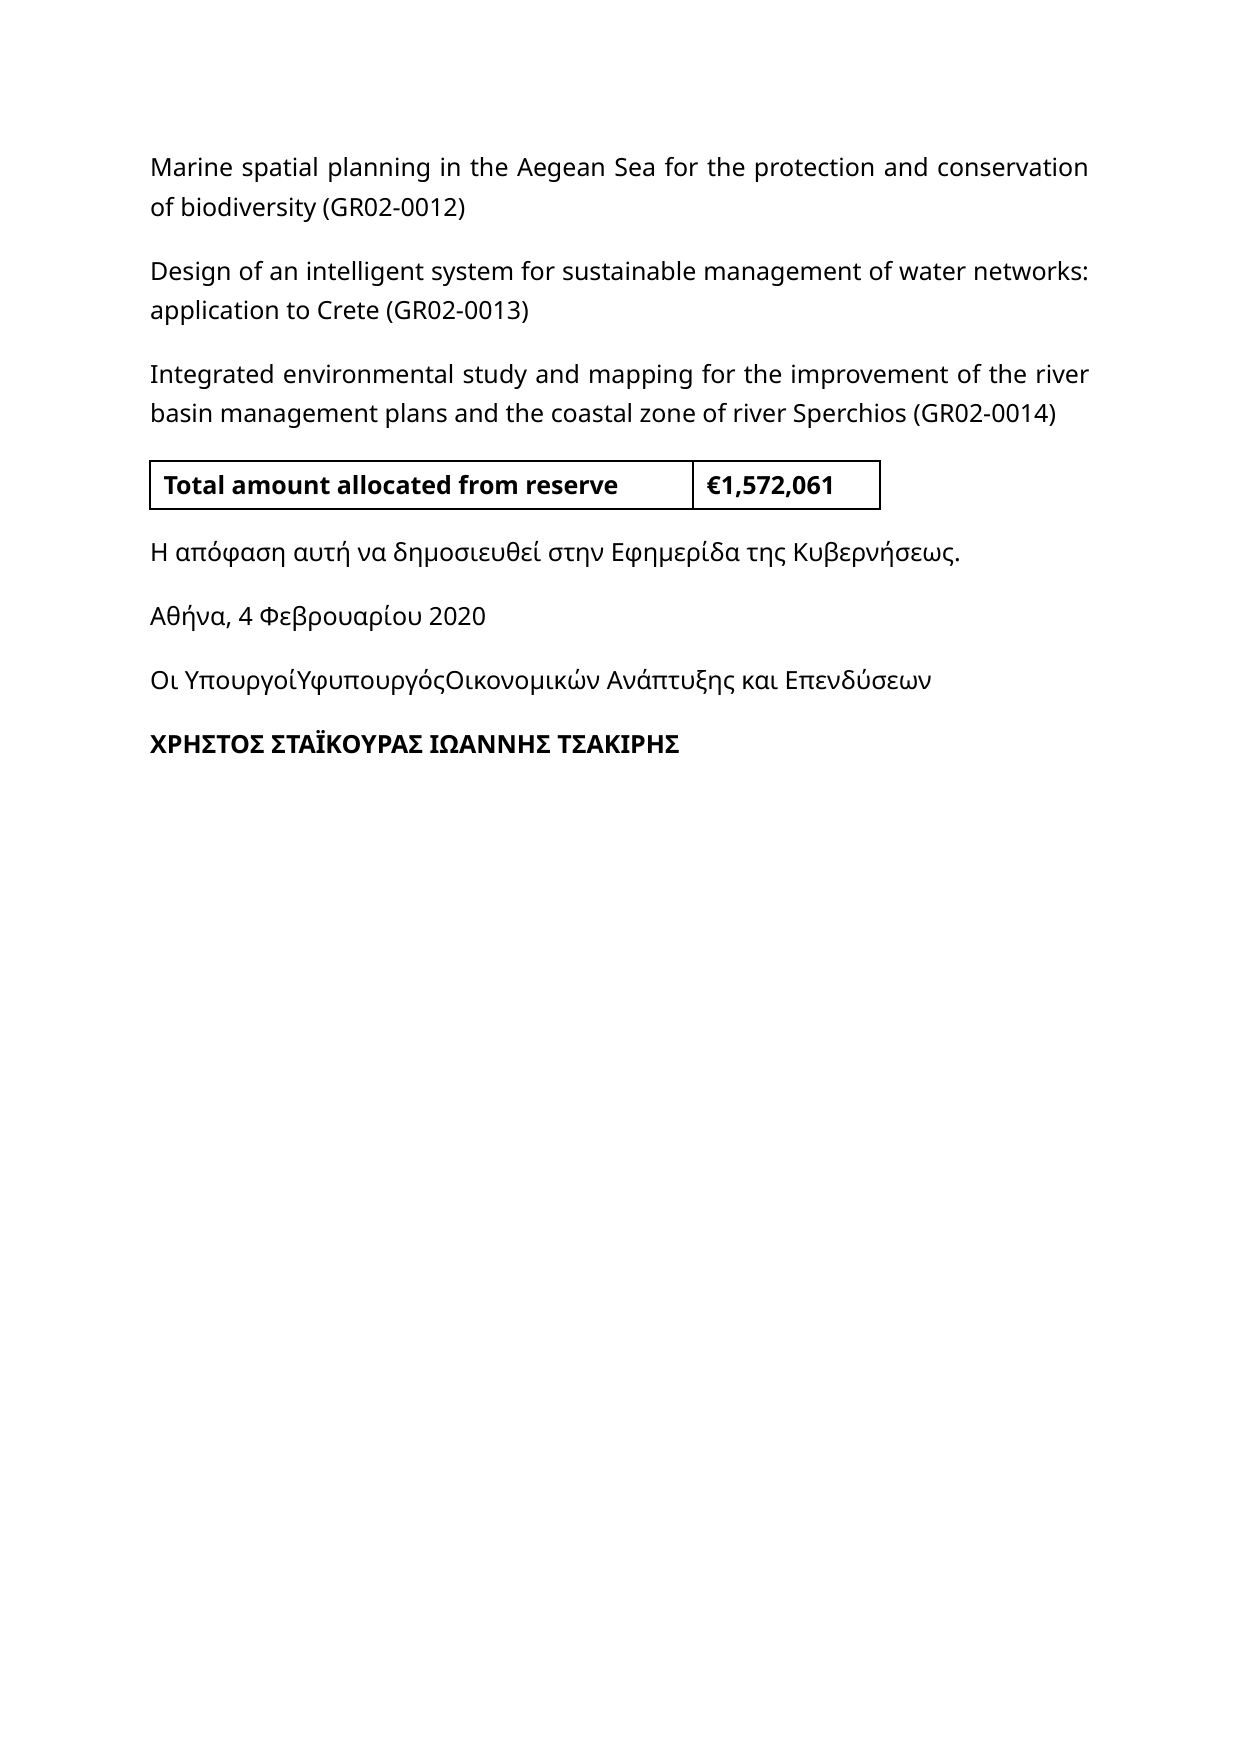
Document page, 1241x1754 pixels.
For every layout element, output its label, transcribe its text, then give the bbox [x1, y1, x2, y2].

text Αθήνα, 4 Φεβρουαρίου 2020 [150, 599, 1090, 633]
text Design of an intelligent system for sustainable management of water networks: application to Crete (GR02-0013) [150, 253, 1090, 327]
text Οι ΥπουργοίΥφυπουργόςΟικονομικών Ανάπτυξης και Επενδύσεων [150, 663, 1090, 697]
table_header Total amount allocated from reserve [151, 462, 692, 508]
text Integrated environmental study and mapping for the improvement of the river basin management plans and the coastal zone of river Sperchios (GR02-0014) [150, 357, 1090, 430]
text Marine spatial planning in the Aegean Sea for the protection and conservation of biodiversity (GR02-0012) [150, 150, 1090, 223]
text Η απόφαση αυτή να δημοσιευθεί στην Εφημερίδα της Κυβερνήσεως. [150, 535, 1090, 569]
text ΧΡΗΣΤΟΣ ΣΤΑΪΚΟΥΡΑΣ ΙΩΑΝΝΗΣ ΤΣΑΚΙΡΗΣ [150, 727, 1090, 761]
table_header €1,572,061 [694, 462, 879, 508]
